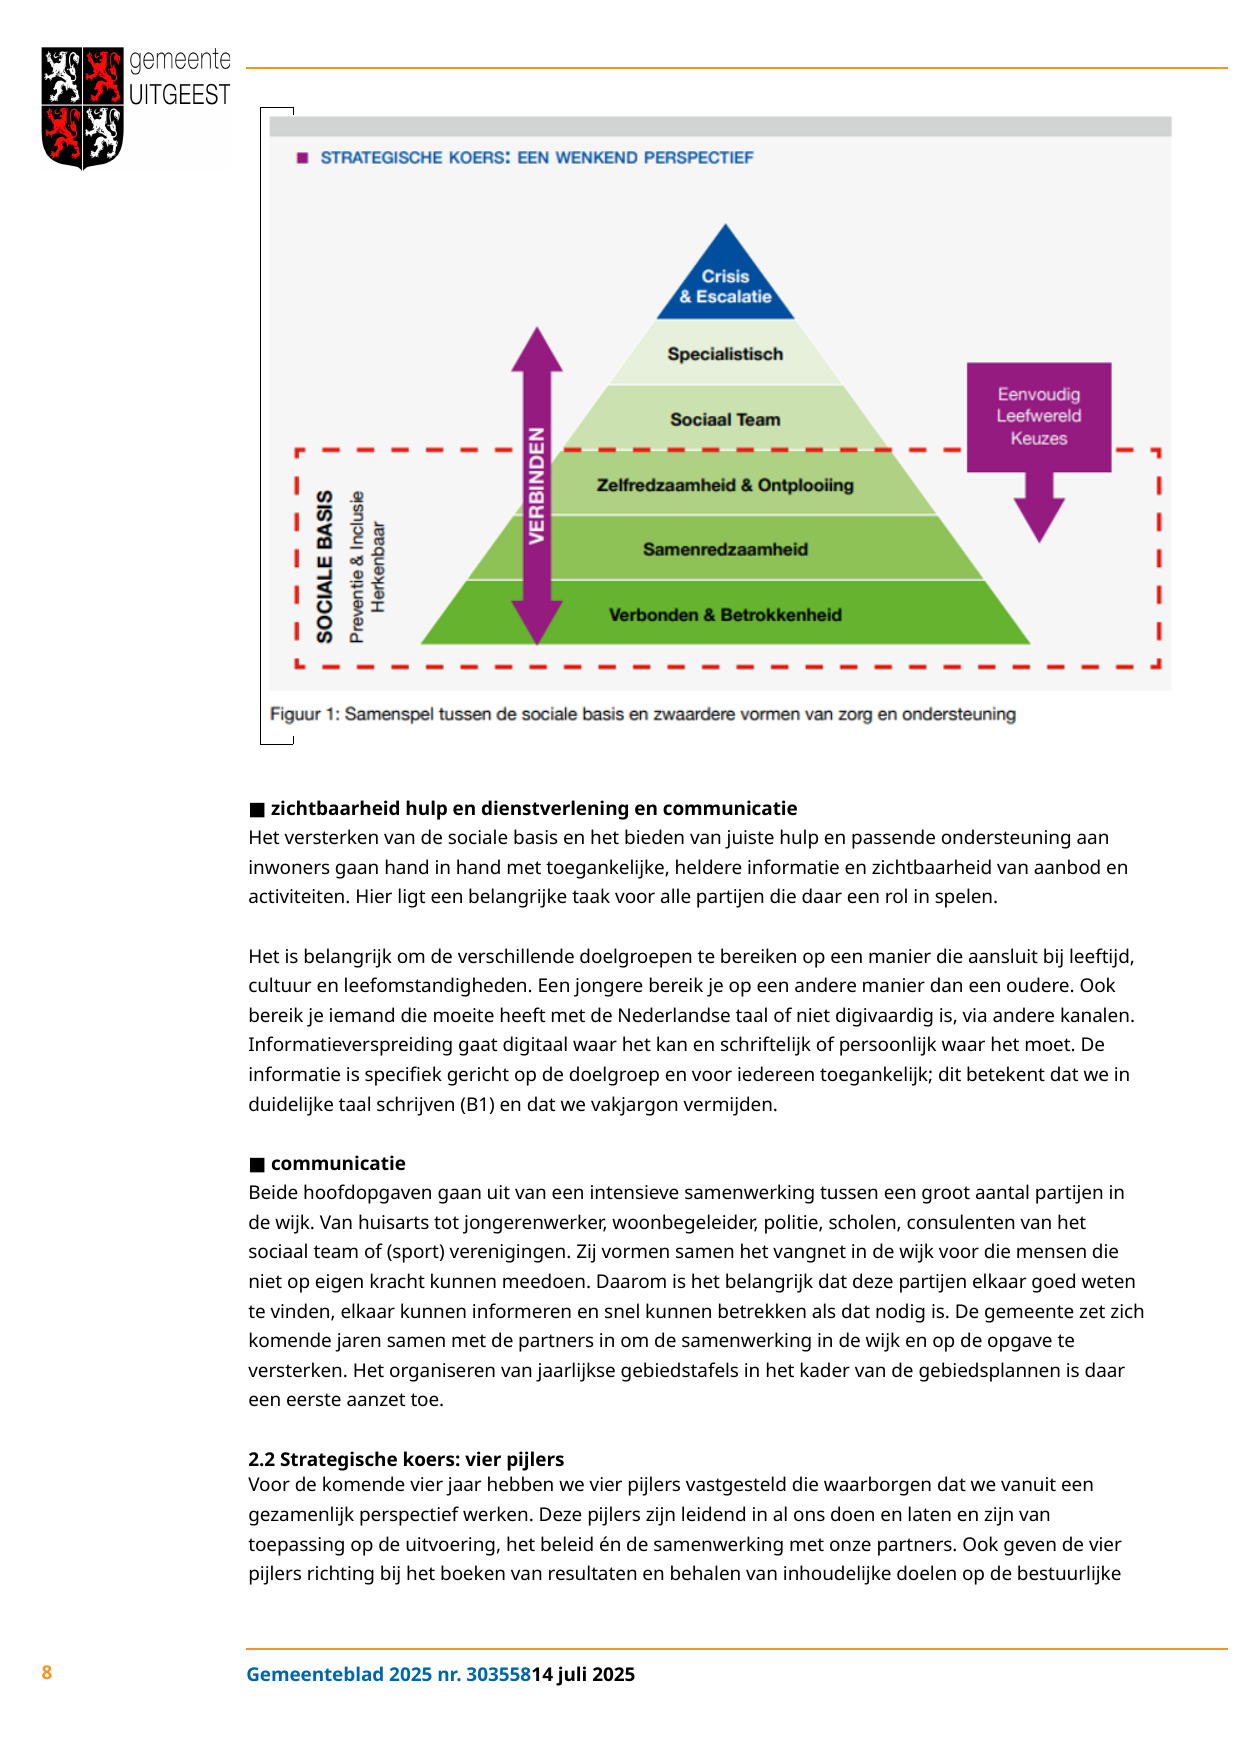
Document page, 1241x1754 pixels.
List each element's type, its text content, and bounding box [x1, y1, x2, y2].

picture [268, 115, 1173, 736]
text ■ zichtbaarheid hulp en dienstverlening en communicatie [248, 795, 1152, 821]
text Beide hoofdopgaven gaan uit van een intensieve samenwerking tussen een groot aantal partijen in de wijk. Van huisarts tot jongerenwerker, woonbegeleider, politie, scholen, consulenten van het sociaal team of (sport) verenigingen. Zij vormen samen het vangnet in de wijk voor die mensen die niet op eigen kracht kunnen meedoen. Daarom is het belangrijk dat deze partijen elkaar goed weten te vinden, elkaar kunnen informeren en snel kunnen betrekken als dat nodig is. De gemeente zet zich komende jaren samen met de partners in om de samenwerking in de wijk en op de opgave te versterken. Het organiseren van jaarlijkse gebiedstafels in het kader van de gebiedsplannen is daar een eerste aanzet toe. [248, 1179, 1152, 1412]
text ■ communicatie [248, 1150, 1152, 1176]
text 2.2 Strategische koers: vier pijlers [248, 1446, 1152, 1472]
text Het is belangrijk om de verschillende doelgroepen te bereiken op een manier die aansluit bij leeftijd, cultuur en leefomstandigheden. Een jongere bereik je op een andere manier dan een oudere. Ook bereik je iemand die moeite heeft met de Nederlandse taal of niet digivaardig is, via andere kanalen. Informatieverspreiding gaat digitaal waar het kan en schriftelijk of persoonlijk waar het moet. De informatie is specifiek gericht op de doelgroep en voor iedereen toegankelijk; dit betekent dat we in duidelijke taal schrijven (B1) en dat we vakjargon vermijden. [248, 943, 1152, 1117]
picture [41, 47, 231, 172]
text Het versterken van de sociale basis en het bieden van juiste hulp en passende ondersteuning aan inwoners gaan hand in hand met toegankelijke, heldere informatie en zichtbaarheid van aanbod en activiteiten. Hier ligt een belangrijke taak voor alle partijen die daar een rol in spelen. [248, 824, 1152, 909]
text Voor de komende vier jaar hebben we vier pijlers vastgesteld die waarborgen dat we vanuit een gezamenlijk perspectief werken. Deze pijlers zijn leidend in al ons doen en laten en zijn van toepassing op de uitvoering, het beleid én de samenwerking met onze partners. Ook geven de vier pijlers richting bij het boeken van resultaten en behalen van inhoudelijke doelen op de bestuurlijke [248, 1472, 1152, 1586]
